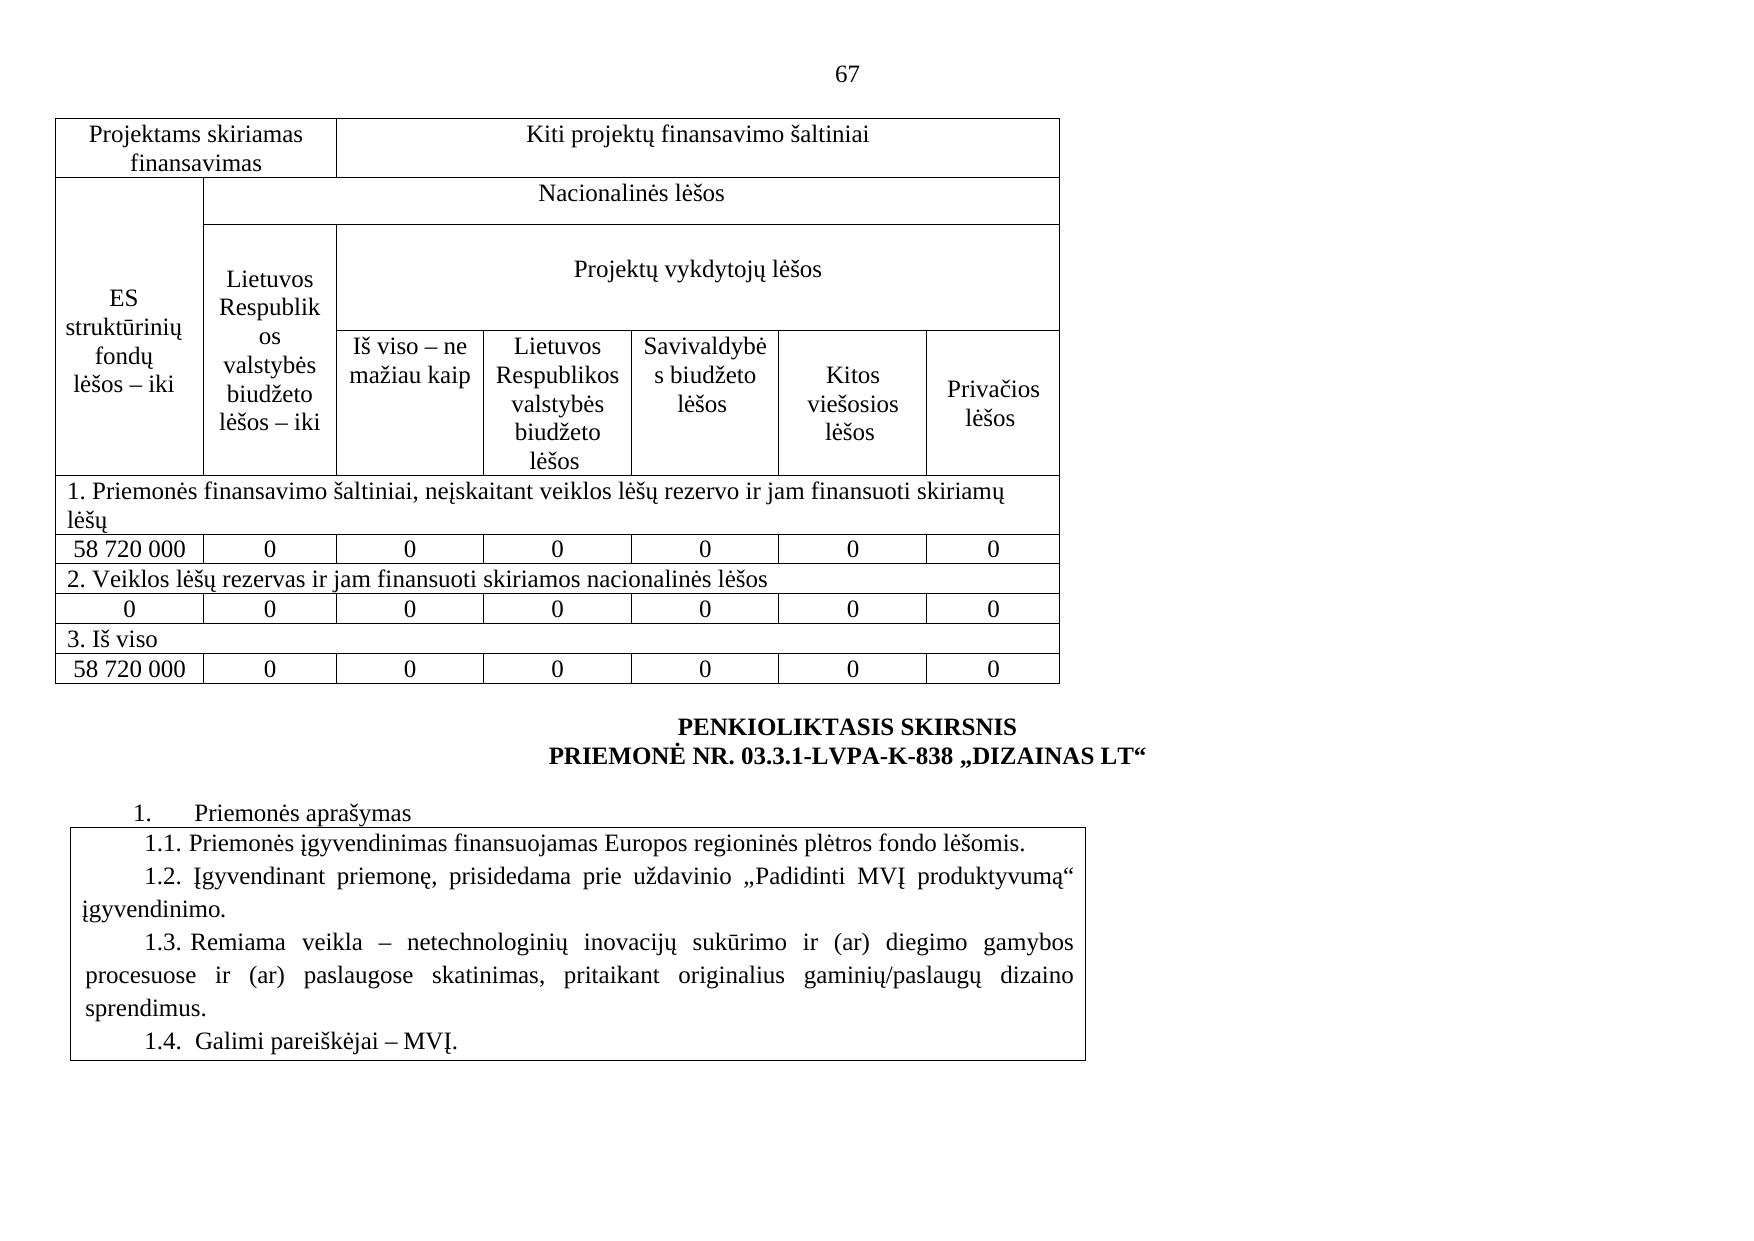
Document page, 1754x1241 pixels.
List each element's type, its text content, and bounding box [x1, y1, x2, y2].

table_cell 2. Veiklos lėšų rezervas ir jam finansuoti skiriamos nacionalinės lėšos [56, 564, 1059, 593]
text PRIEMONĖ NR. 03.3.1-LVPA-K-838 „DIZAINAS LT“ [59, 741, 1636, 770]
table_header 1.1. Priemonės įgyvendinimas finansuojamas Europos regioninės plėtros fondo lėšomis. [71, 828, 1085, 861]
table_cell Nacionalinės lėšos [204, 178, 1059, 224]
table_cell 0 [56, 594, 203, 623]
text PENKIOLIKTASIS SKIRSNIS [59, 712, 1636, 741]
table_cell 3. Iš viso [56, 624, 1059, 653]
table_cell 0 [484, 654, 631, 682]
table_cell 0 [632, 535, 778, 563]
table_cell Lietuvos Respublikos valstybės biudžeto lėšos [484, 331, 631, 475]
table_header Projektams skiriamas finansavimas [56, 119, 336, 177]
table_cell 0 [204, 594, 336, 623]
table_cell Kitos viešosios lėšos [779, 331, 926, 475]
table_cell 1.2. Įgyvendinant priemonę, prisidedama prie uždavinio „Padidinti MVĮ produktyvumą“ įgyvendinimo. [71, 861, 1085, 927]
table_cell 0 [337, 594, 483, 623]
table_cell 0 [779, 654, 926, 682]
table_cell 0 [204, 535, 336, 563]
table_cell 0 [779, 594, 926, 623]
table_cell Privačios lėšos [927, 331, 1059, 475]
table_cell 0 [484, 535, 631, 563]
table_cell 1.3. Remiama veikla – netechnologinių inovacijų sukūrimo ir (ar) diegimo gamybos procesuose ir (ar) paslaugose skatinimas, pritaikant originalius gaminių/paslaugų dizaino sprendimus. [71, 928, 1085, 1026]
table_cell Lietuvos Respublikos valstybės biudžeto lėšos – iki [204, 225, 336, 475]
table_cell 0 [337, 535, 483, 563]
table_cell 0 [204, 654, 336, 682]
table_cell Projektų vykdytojų lėšos [337, 225, 1059, 330]
table_cell Iš viso – ne mažiau kaip [337, 331, 483, 475]
table_cell 0 [927, 535, 1059, 563]
table_cell ES struktūrinių fondų lėšos – iki [56, 178, 203, 475]
table_cell 0 [632, 594, 778, 623]
table_cell 0 [632, 654, 778, 682]
table_cell 58 720 000 [56, 535, 203, 563]
table_header Kiti projektų finansavimo šaltiniai [337, 119, 1059, 177]
table_cell 0 [484, 594, 631, 623]
table_cell 0 [927, 594, 1059, 623]
table_cell 0 [779, 535, 926, 563]
text 1. Priemonės aprašymas [59, 798, 1636, 827]
table_cell 1. Priemonės finansavimo šaltiniai, neįskaitant veiklos lėšų rezervo ir jam finansuoti skiriamų lėšų [56, 476, 1059, 533]
table_cell 0 [927, 654, 1059, 682]
table_cell 1.4. Galimi pareiškėjai – MVĮ. [71, 1026, 1085, 1059]
table_cell 58 720 000 [56, 654, 203, 682]
table_cell 0 [337, 654, 483, 682]
table_cell Savivaldybės biudžeto lėšos [632, 331, 778, 475]
